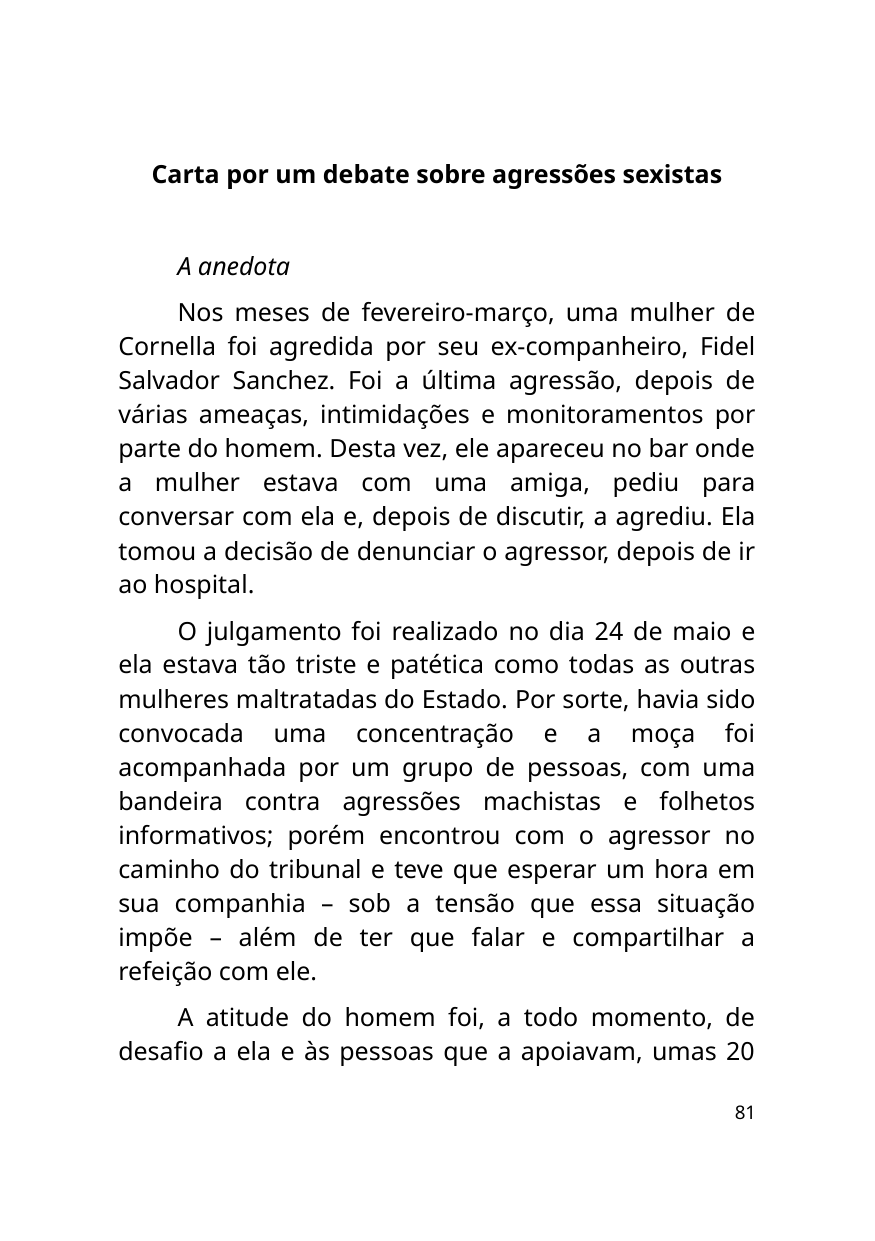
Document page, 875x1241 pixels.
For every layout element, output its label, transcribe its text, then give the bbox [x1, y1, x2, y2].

text O julgamento foi realizado no dia 24 de maio e ela estava tão triste e patética como todas as outras mulheres maltratadas do Estado. Por sorte, havia sido convocada uma concentração e a moça foi acompanhada por um grupo de pessoas, com uma bandeira contra agressões machistas e folhetos informativos; porém encontrou com o agressor no caminho do tribunal e teve que esperar um hora em sua companhia – sob a tensão que essa situação impõe – além de ter que falar e compartilhar a refeição com ele. [118, 613, 756, 988]
text A atitude do homem foi, a todo momento, de desafio a ela e às pessoas que a apoiavam, umas 20 [118, 1000, 756, 1068]
text Carta por um debate sobre agressões sexistas [118, 157, 756, 191]
text Nos meses de fevereiro-março, uma mulher de Cornella foi agredida por seu ex-companheiro, Fidel Salvador Sanchez. Foi a última agressão, depois de várias ameaças, intimidações e monitoramentos por parte do homem. Desta vez, ele apareceu no bar onde a mulher estava com uma amiga, pediu para conversar com ela e, depois de discutir, a agrediu. Ela tomou a decisão de denunciar o agressor, depois de ir ao hospital. [118, 295, 756, 601]
text A anedota [118, 249, 756, 283]
